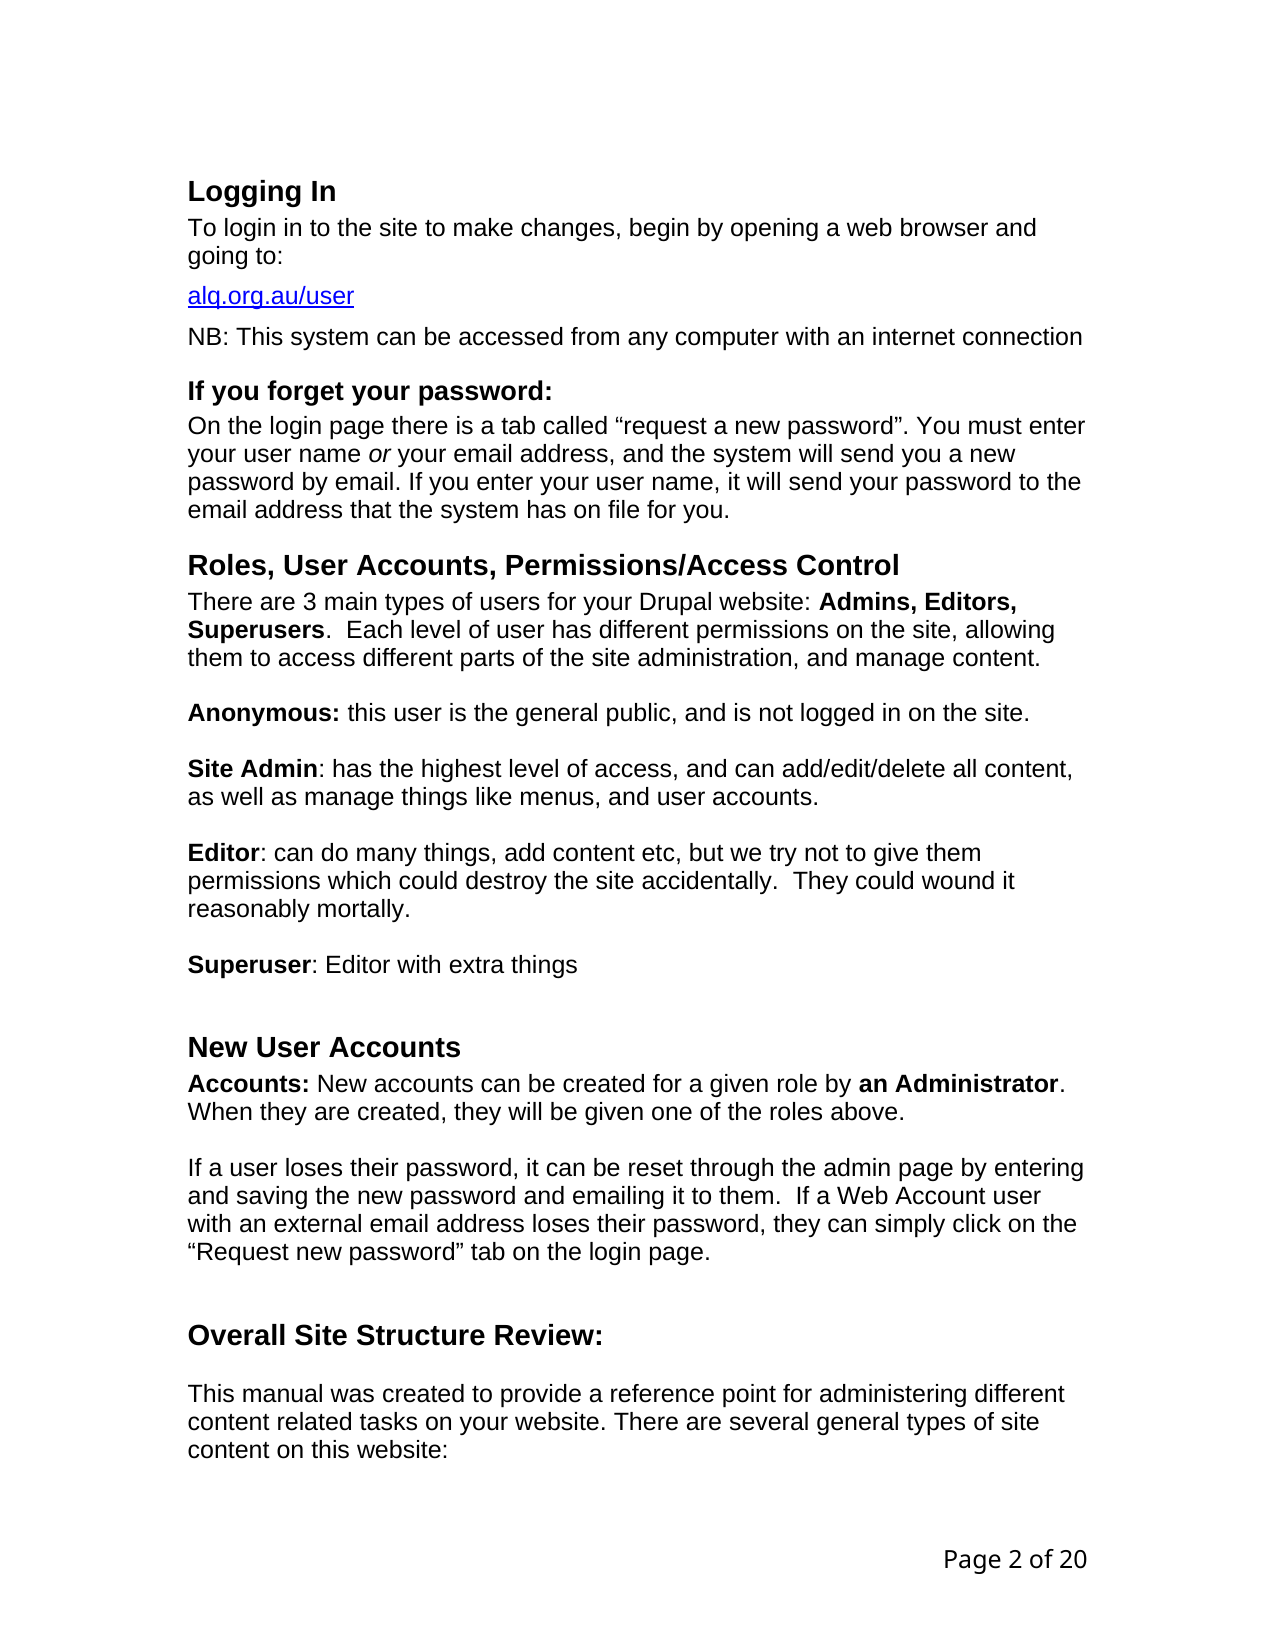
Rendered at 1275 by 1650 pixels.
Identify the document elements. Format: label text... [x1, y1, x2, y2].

text NB: This system can be accessed from any computer with an internet connection [187, 323, 1087, 351]
text Superuser: Editor with extra things [187, 951, 1087, 1006]
text Editor: can do many things, add content etc, but we try not to give them permissions which could destroy the site accidentally. They could wound it reasonably mortally. [187, 839, 1087, 951]
subtitle If you forget your password: [187, 376, 1087, 406]
subtitle Roles, User Accounts, Permissions/Access Control [187, 549, 1087, 581]
subtitle Overall Site Structure Review: [187, 1318, 1087, 1351]
subtitle Logging In [187, 175, 1087, 208]
text Anonymous: this user is the general public, and is not logged in on the site. [187, 699, 1087, 727]
text If a user loses their password, it can be reset through the admin page by entering and saving the new password and emailing it to them. If a Web Account user with an external email address loses their password, they can simply click on the “Request new password” tab on the login page. [187, 1154, 1087, 1266]
subtitle New User Accounts [187, 1031, 1087, 1064]
text There are 3 main types of users for your Drupal website: Admins, Editors, Superusers. Each level of user has different permissions on the site, allowing them to access different parts of the site administration, and manage content. [187, 588, 1087, 671]
text Accounts: New accounts can be created for a given role by an Administrator. When they are created, they will be given one of the roles above. [187, 1070, 1087, 1126]
text alq.org.au/user [187, 282, 1087, 310]
text Site Admin: has the highest level of access, and can add/edit/delete all content, as well as manage things like menus, and user accounts. [187, 755, 1087, 811]
text To login in to the site to make changes, begin by opening a web browser and going to: [187, 214, 1087, 270]
text On the login page there is a tab called “request a new password”. You must enter your user name or your email address, and the system will send you a new password by email. If you enter your user name, it will send your password to the email address that the system has on file for you. [187, 412, 1087, 524]
text This manual was created to provide a reference point for administering different content related tasks on your website. There are several general types of site content on this website: [187, 1380, 1087, 1464]
